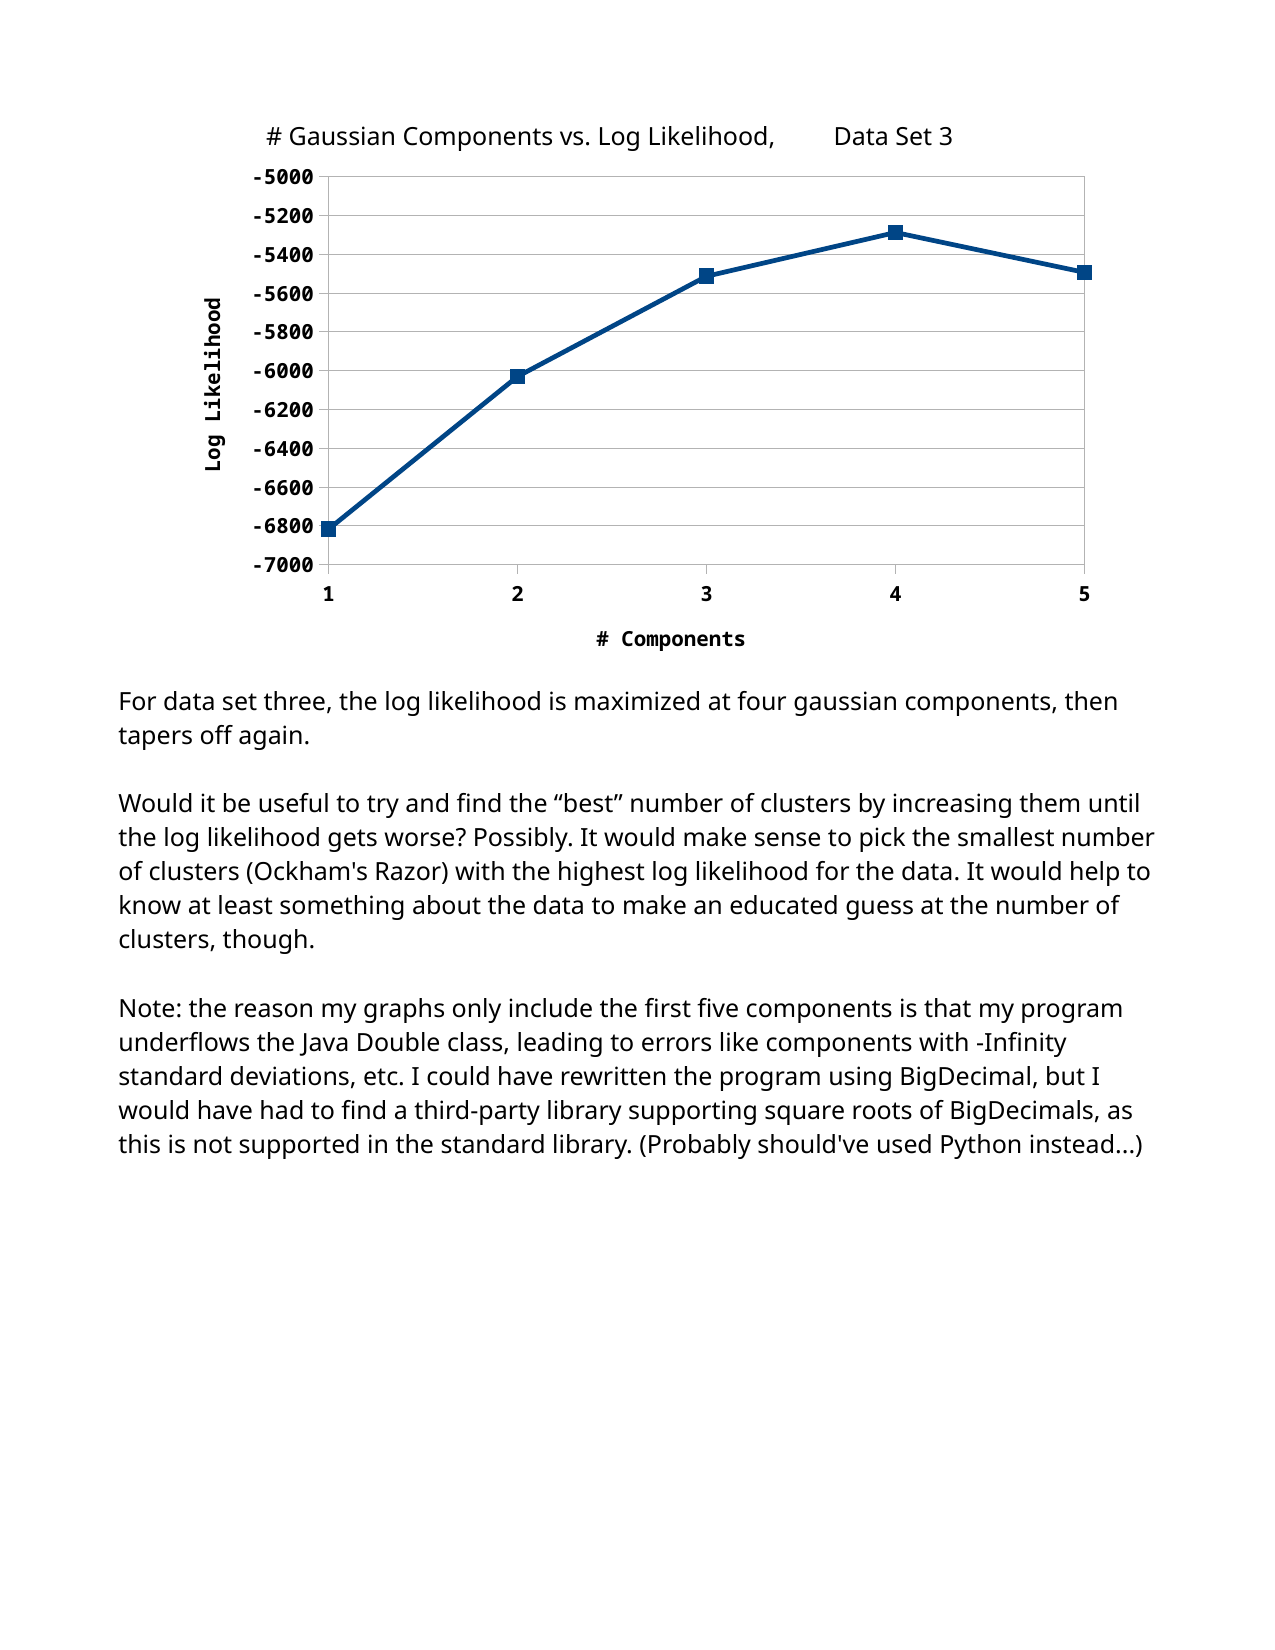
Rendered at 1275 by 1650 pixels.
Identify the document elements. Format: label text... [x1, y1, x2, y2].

text For data set three, the log likelihood is maximized at four gaussian components, then tapers off again. [118, 152, 1157, 752]
text Would it be useful to try and find the “best” number of clusters by increasing them until the log likelihood gets worse? Possibly. It would make sense to pick the smallest number of clusters (Ockham's Razor) with the highest log likelihood for the data. It would help to know at least something about the data to make an educated guess at the number of clusters, though. [118, 786, 1157, 956]
text # Gaussian Components vs. Log Likelihood, Data Set 3 [118, 118, 1157, 152]
text Note: the reason my graphs only include the first five components is that my program underflows the Java Double class, leading to errors like components with -Infinity standard deviations, etc. I could have rewritten the program using BigDecimal, but I would have had to find a third-party library supporting square roots of BigDecimals, as this is not supported in the standard library. (Probably should've used Python instead...) [118, 990, 1157, 1161]
